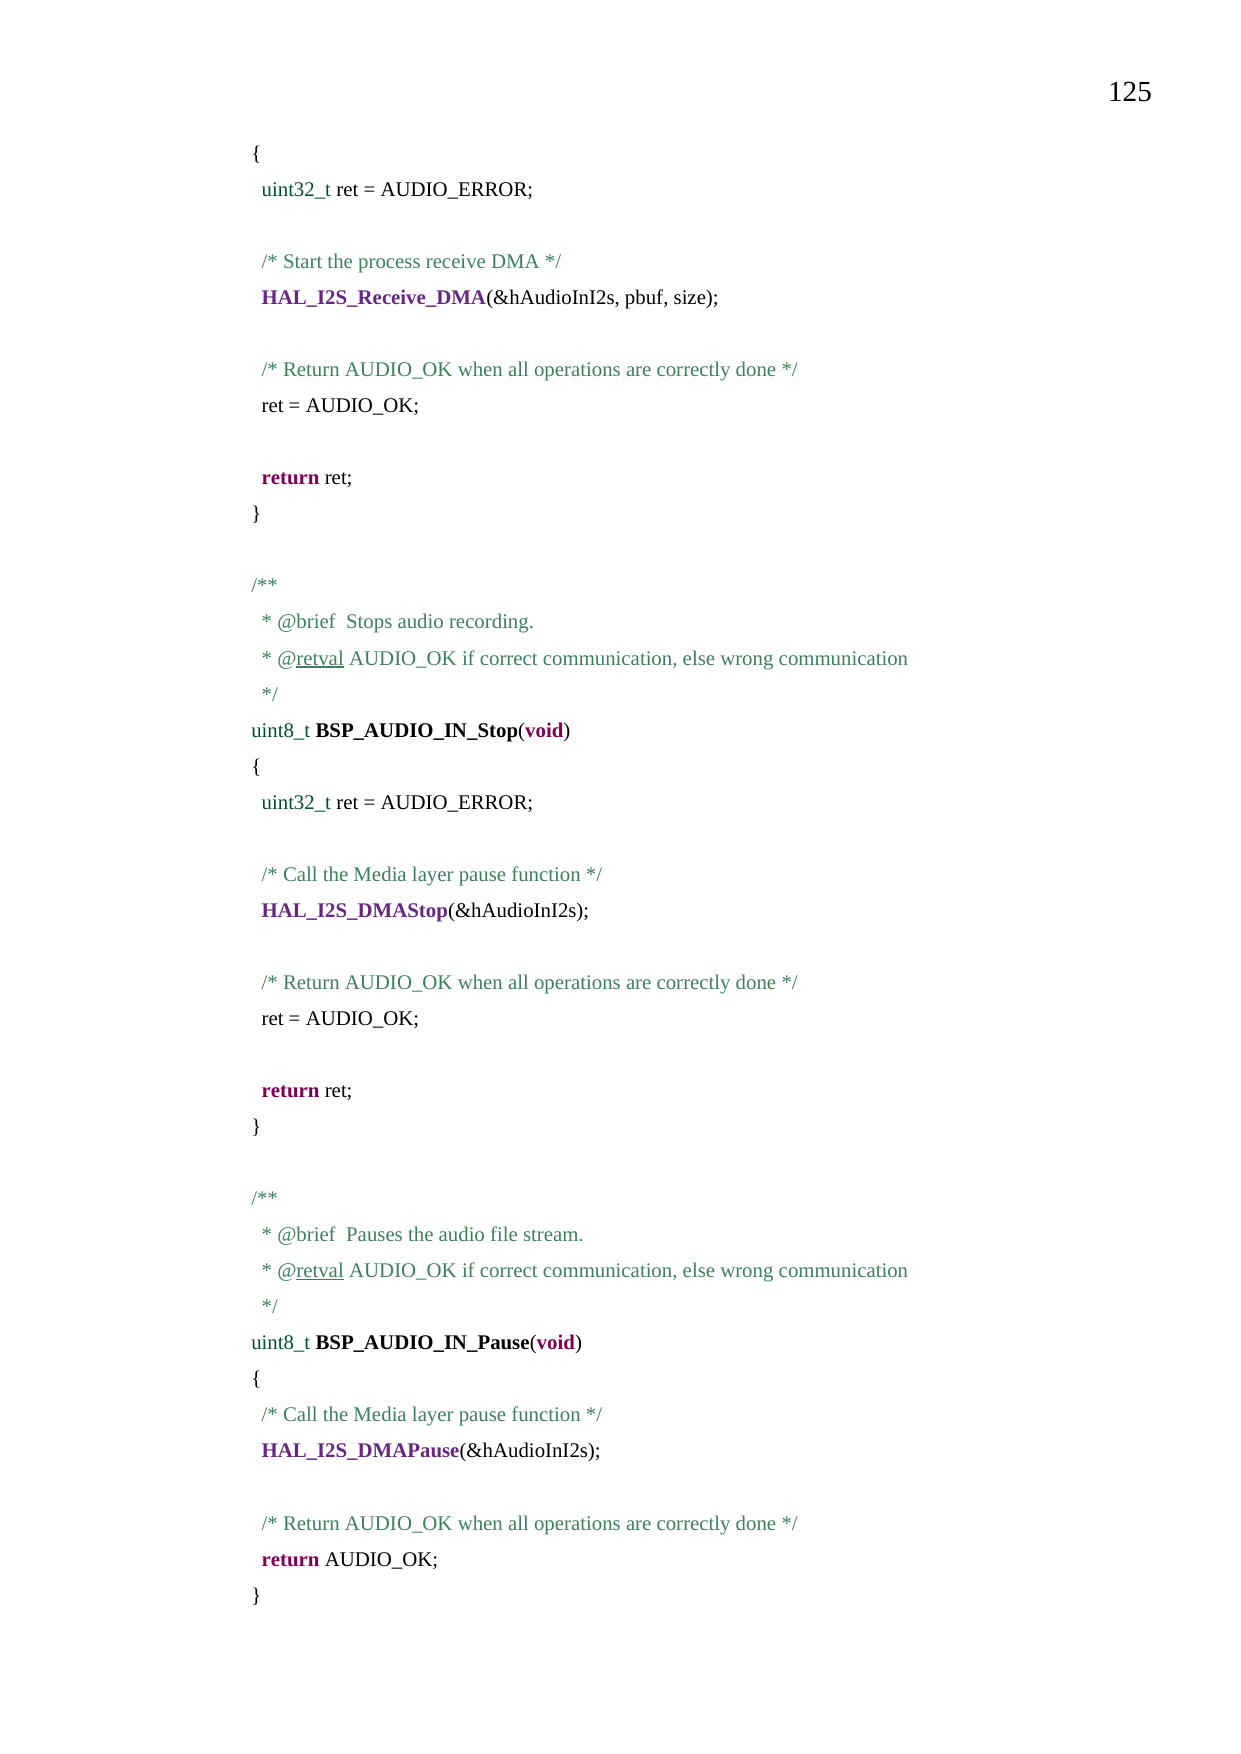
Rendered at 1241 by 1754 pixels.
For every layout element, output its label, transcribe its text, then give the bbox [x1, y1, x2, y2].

text * @brief Pauses the audio file stream. [177, 1222, 1152, 1246]
text uint8_t BSP_AUDIO_IN_Stop(void) [177, 718, 1152, 742]
text /* Call the Media layer pause function */ [177, 1402, 1152, 1426]
text * @brief Stops audio recording. [177, 609, 1152, 633]
text ret = AUDIO_OK; [177, 1006, 1152, 1030]
text /** [177, 573, 1152, 597]
text HAL_I2S_Receive_DMA(&hAudioInI2s, pbuf, size); [177, 285, 1152, 309]
text { [177, 1366, 1152, 1390]
text /* Return AUDIO_OK when all operations are correctly done */ [177, 970, 1152, 994]
text uint32_t ret = AUDIO_ERROR; [177, 177, 1152, 201]
text uint8_t BSP_AUDIO_IN_Pause(void) [177, 1330, 1152, 1354]
text HAL_I2S_DMAStop(&hAudioInI2s); [177, 898, 1152, 922]
text return ret; [177, 465, 1152, 489]
text uint32_t ret = AUDIO_ERROR; [177, 790, 1152, 814]
text } [177, 1583, 1152, 1607]
text */ [177, 682, 1152, 706]
text } [177, 501, 1152, 525]
text * @retval AUDIO_OK if correct communication, else wrong communication [177, 646, 1152, 669]
text } [177, 1114, 1152, 1138]
text return AUDIO_OK; [177, 1547, 1152, 1571]
text /* Start the process receive DMA */ [177, 249, 1152, 273]
text * @retval AUDIO_OK if correct communication, else wrong communication [177, 1258, 1152, 1282]
text */ [177, 1294, 1152, 1318]
text return ret; [177, 1078, 1152, 1102]
text HAL_I2S_DMAPause(&hAudioInI2s); [177, 1438, 1152, 1462]
text ret = AUDIO_OK; [177, 393, 1152, 417]
text { [177, 141, 1152, 165]
text /* Return AUDIO_OK when all operations are correctly done */ [177, 357, 1152, 381]
text /* Return AUDIO_OK when all operations are correctly done */ [177, 1511, 1152, 1534]
text /* Call the Media layer pause function */ [177, 862, 1152, 886]
text { [177, 754, 1152, 778]
text /** [177, 1186, 1152, 1210]
